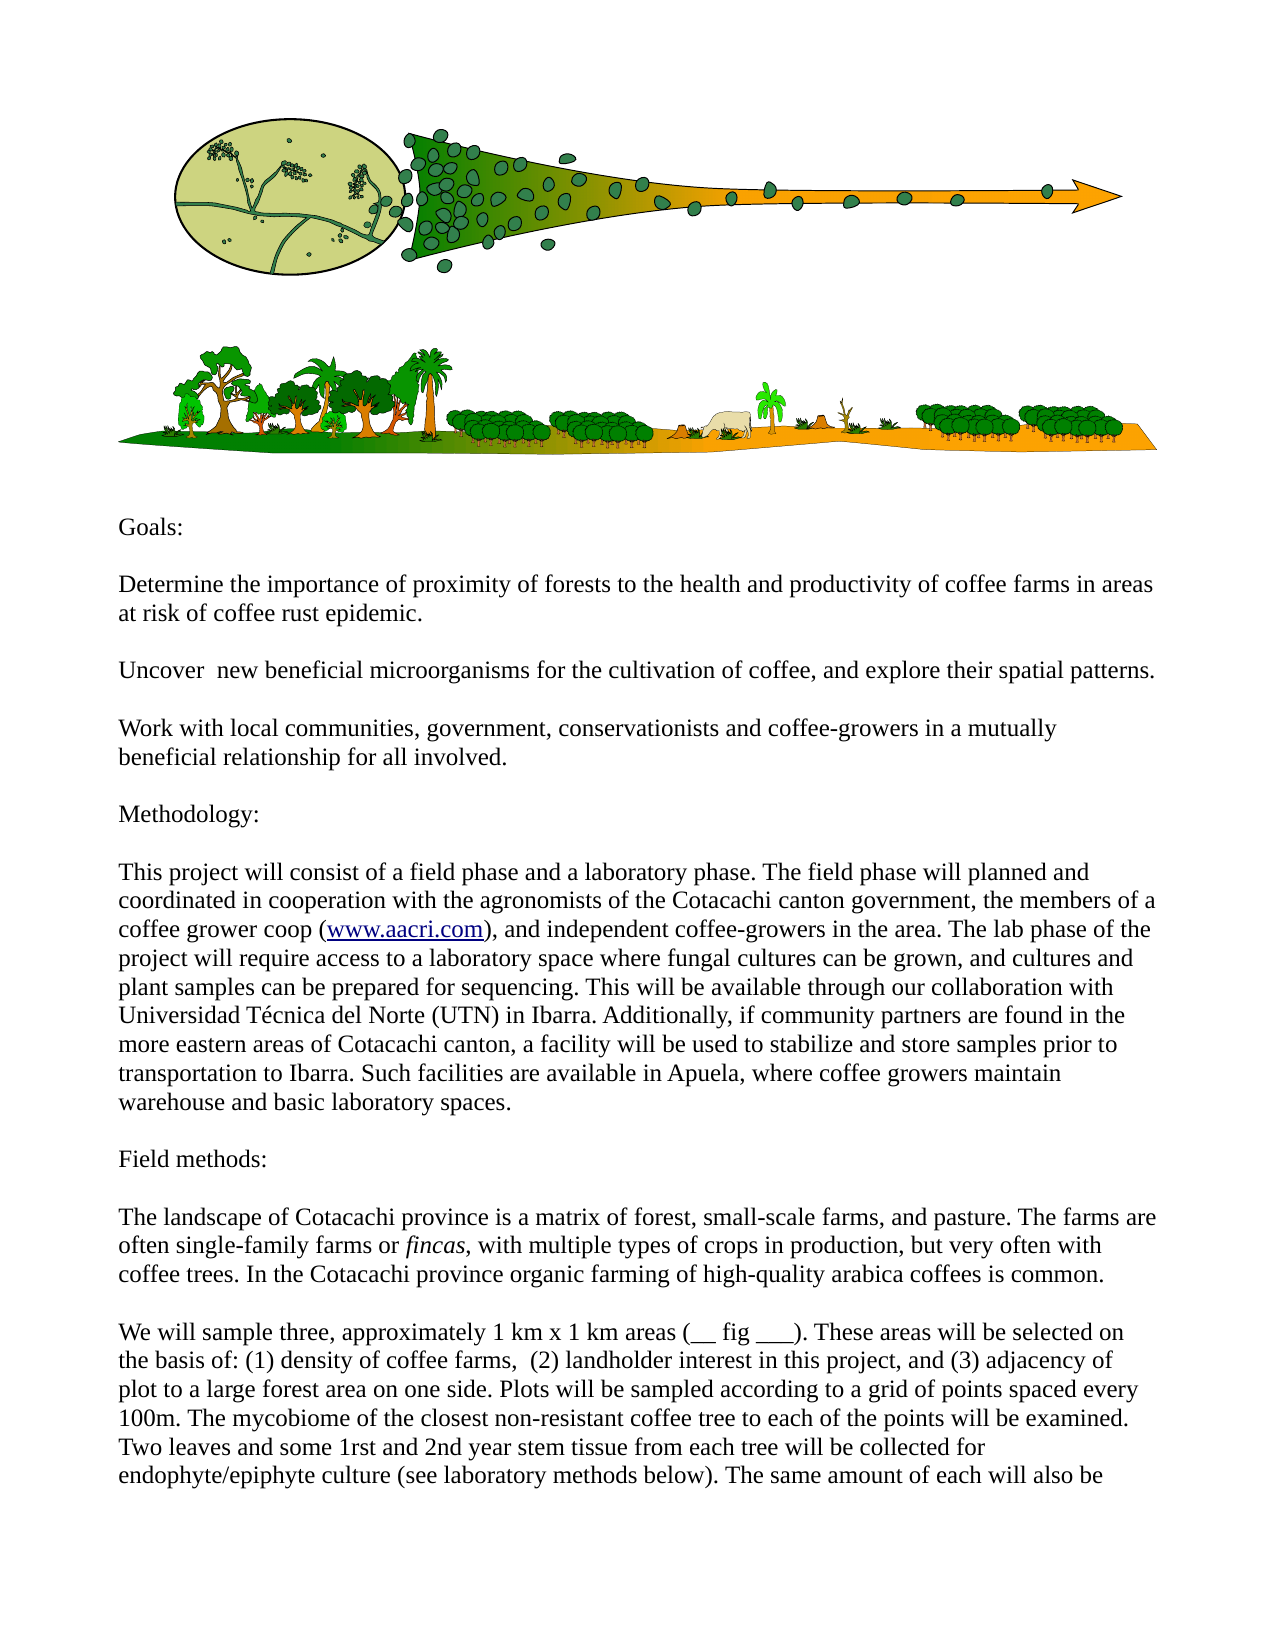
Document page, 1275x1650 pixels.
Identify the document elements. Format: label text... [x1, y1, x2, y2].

text Uncover new beneficial microorganisms for the cultivation of coffee, and explore their spatial patterns. [118, 656, 1157, 684]
text Determine the importance of proximity of forests to the health and productivity of coffee farms in areas at risk of coffee rust epidemic. [118, 569, 1157, 627]
text We will sample three, approximately 1 km x 1 km areas (__ fig ___). These areas will be selected on the basis of: (1) density of coffee farms, (2) landholder interest in this project, and (3) adjacency of plot to a large forest area on one side. Plots will be sampled according to a grid of points spaced every 100m. The mycobiome of the closest non-resistant coffee tree to each of the points will be examined. Two leaves and some 1rst and 2nd year stem tissue from each tree will be collected for endophyte/epiphyte culture (see laboratory methods below). The same amount of each will also be [118, 1317, 1157, 1489]
text The landscape of Cotacachi province is a matrix of forest, small-scale farms, and pasture. The farms are often single-family farms or fincas, with multiple types of crops in production, but very often with coffee trees. In the Cotacachi province organic farming of high-quality arabica coffees is common. [118, 1202, 1157, 1288]
text This project will consist of a field phase and a laboratory phase. The field phase will planned and coordinated in cooperation with the agronomists of the Cotacachi canton government, the members of a coffee grower coop (www.aacri.com), and independent coffee-growers in the area. The lab phase of the project will require access to a laboratory space where fungal cultures can be grown, and cultures and plant samples can be prepared for sequencing. This will be available through our collaboration with Universidad Técnica del Norte (UTN) in Ibarra. Additionally, if community partners are found in the more eastern areas of Cotacachi canton, a facility will be used to stabilize and store samples prior to transportation to Ibarra. Such facilities are available in Apuela, where coffee growers maintain warehouse and basic laboratory spaces. [118, 857, 1157, 1116]
text Goals: [118, 512, 1157, 541]
text Work with local communities, government, conservationists and coffee-growers in a mutually beneficial relationship for all involved. [118, 713, 1157, 771]
text Field methods: [118, 1144, 1157, 1173]
text Methodology: [118, 799, 1157, 828]
